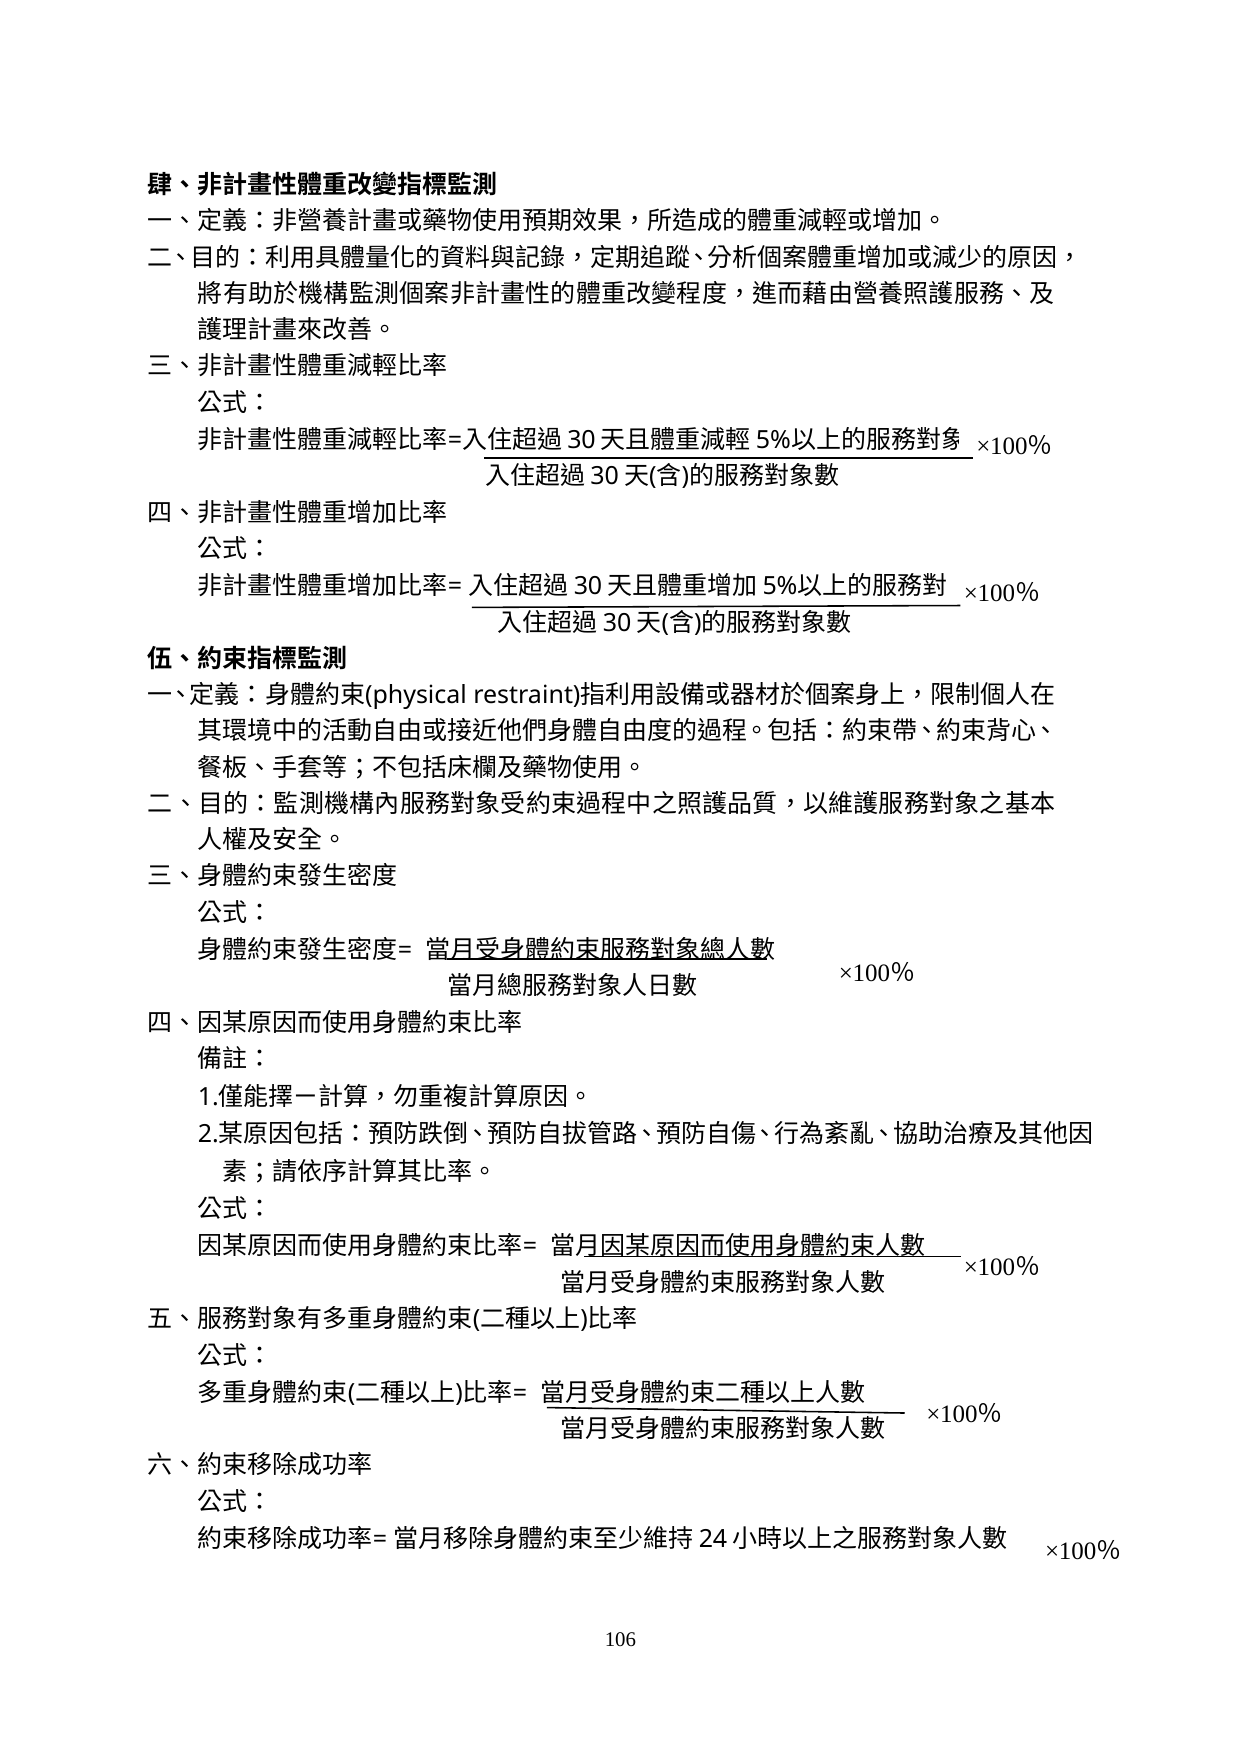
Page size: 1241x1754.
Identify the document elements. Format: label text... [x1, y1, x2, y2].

text 四、因某原因而使用身體約束比率 [148, 1002, 1055, 1038]
text 一、定義：身體約束(physical restraint)指利用設備或器材於個案身上，限制個人在其環境中的活動自由或接近他們身體自由度的過程。包括：約束帶、約束背心、餐板、手套等；不包括床欄及藥物使用。 [148, 674, 1055, 783]
text ×100％ [926, 1393, 1014, 1430]
text 三、非計畫性體重減輕比率 [148, 346, 1055, 382]
text 二、目的：監測機構內服務對象受約束過程中之照護品質，以維護服務對象之基本人權及安全。 [148, 783, 1055, 856]
text 身體約束發生密度= 當月受身體約束服務對象總人數 [148, 929, 1055, 966]
text 公式： [148, 1481, 1092, 1518]
text ×100％ [838, 953, 919, 989]
text 當月受身體約束服務對象人數 [148, 1262, 1055, 1298]
text 入住超過30天(含)的服務對象數 [148, 456, 1055, 492]
text 公式： [148, 1334, 1092, 1372]
text 公式： [148, 382, 1092, 419]
text 非計畫性體重增加比率= 入住超過30天且體重增加5%以上的服務對象數 [148, 566, 947, 602]
text 二、目的：利用具體量化的資料與記錄，定期追蹤、分析個案體重增加或減少的原因，將有助於機構監測個案非計畫性的體重改變程度，進而藉由營養照護服務、及護理計畫來改善。 [148, 237, 1057, 346]
text 公式： [148, 528, 1092, 566]
text 備註： [135, 1038, 1092, 1076]
text 約束移除成功率= 當月移除身體約束至少維持24小時以上之服務對象人數 [148, 1518, 1055, 1554]
text 2.某原因包括：預防跌倒、預防自拔管路、預防自傷、行為紊亂、協助治療及其他因素；請依序計算其比率。 [198, 1113, 1092, 1188]
text 三、身體約束發生密度 [148, 856, 1055, 892]
text 非計畫性體重減輕比率=入住超過30天且體重減輕5%以上的服務對象數 [148, 419, 959, 456]
text 六、約束移除成功率 [148, 1444, 1055, 1481]
text ×100％ [963, 1246, 1063, 1282]
text 肆、非計畫性體重改變指標監測 [148, 164, 1055, 201]
text 伍、約束指標監測 [148, 638, 1055, 674]
text ×100％ [1045, 1530, 1144, 1567]
text 入住超過30天(含)的服務對象數 [148, 602, 1055, 638]
text 當月總服務對象人日數 [148, 966, 1055, 1002]
text 四、非計畫性體重增加比率 [148, 492, 1055, 528]
text 1.僅能擇ㄧ計算，勿重複計算原因。 [148, 1076, 1092, 1113]
text 一、定義：非營養計畫或藥物使用預期效果，所造成的體重減輕或增加。 [148, 201, 1055, 237]
text 因某原因而使用身體約束比率= 當月因某原因而使用身體約束人數 [148, 1226, 1055, 1262]
text ×100％ [963, 573, 1044, 609]
text 公式： [148, 1188, 1092, 1226]
text 公式： [135, 892, 1092, 929]
text 多重身體約束(二種以上)比率= 當月受身體約束二種以上人數 [148, 1372, 1055, 1408]
text 當月受身體約束服務對象人數 [148, 1408, 1055, 1444]
text 五、服務對象有多重身體約束(二種以上)比率 [148, 1298, 1055, 1334]
text ×100％ [976, 425, 1056, 461]
